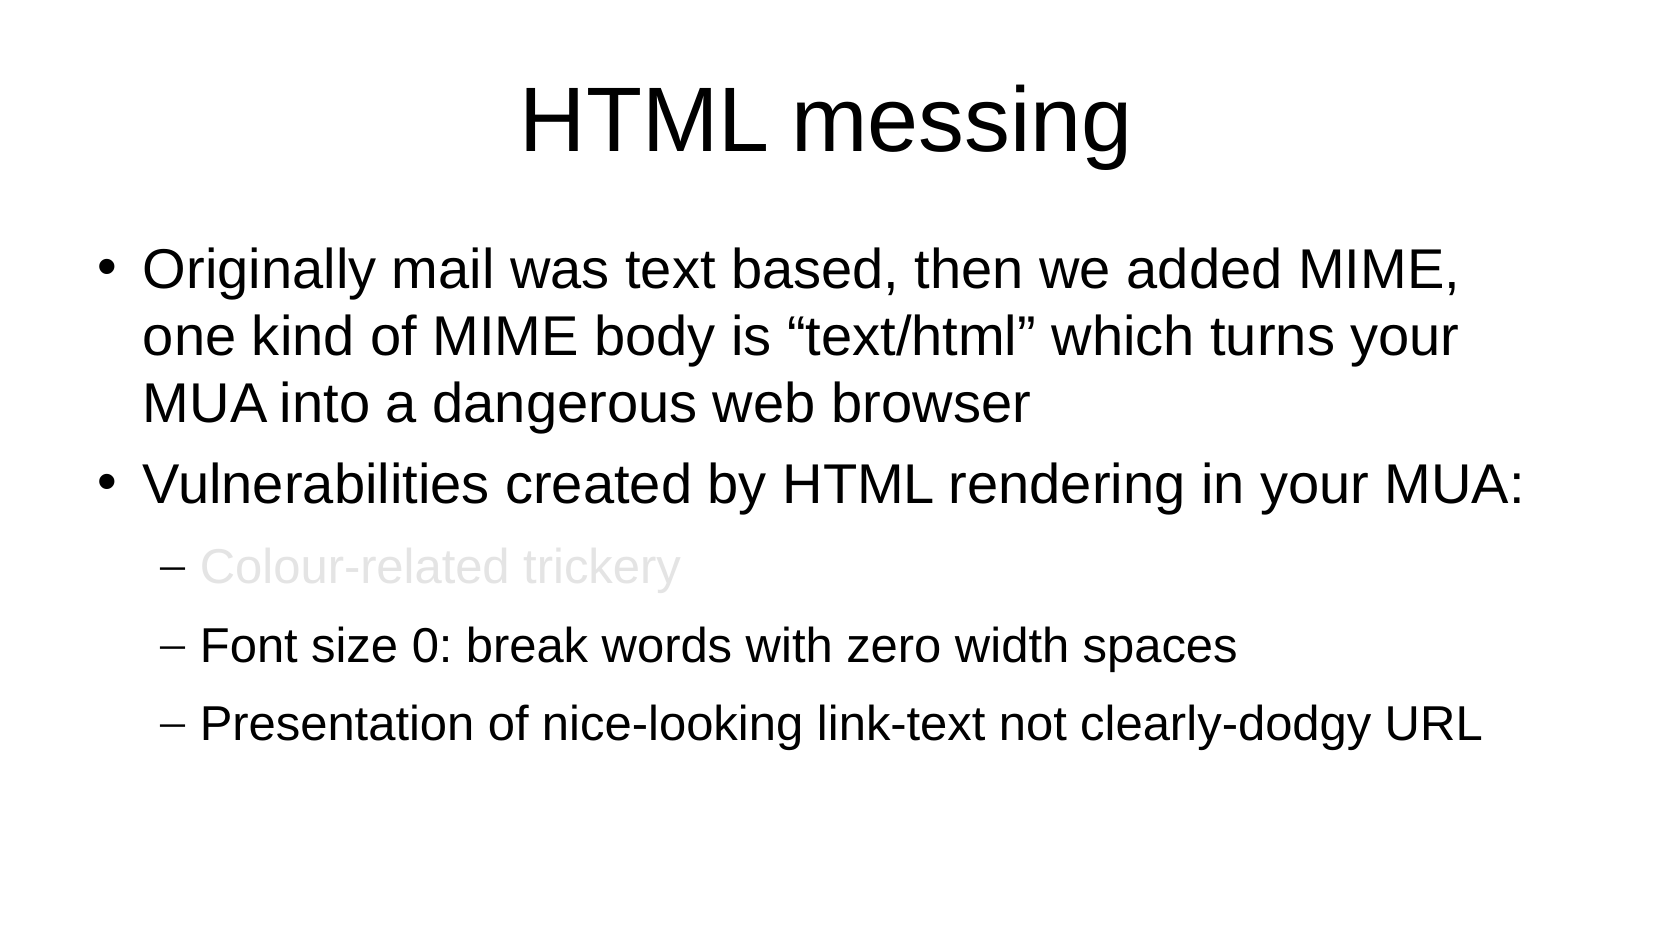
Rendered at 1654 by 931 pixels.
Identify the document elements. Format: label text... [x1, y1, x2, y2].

list Originally mail was text based, then we added MIME, one kind of MIME body is “text/html” which turns your MUA into a dangerous web browser Vulnerabilities created by HTML rendering in your MUA: Colour-related trickery Font size 0: break words with zero width spaces Presentation of nice-looking link-text not clearly-dodgy URL [82, 224, 1571, 839]
title HTML messing [82, 37, 1571, 193]
